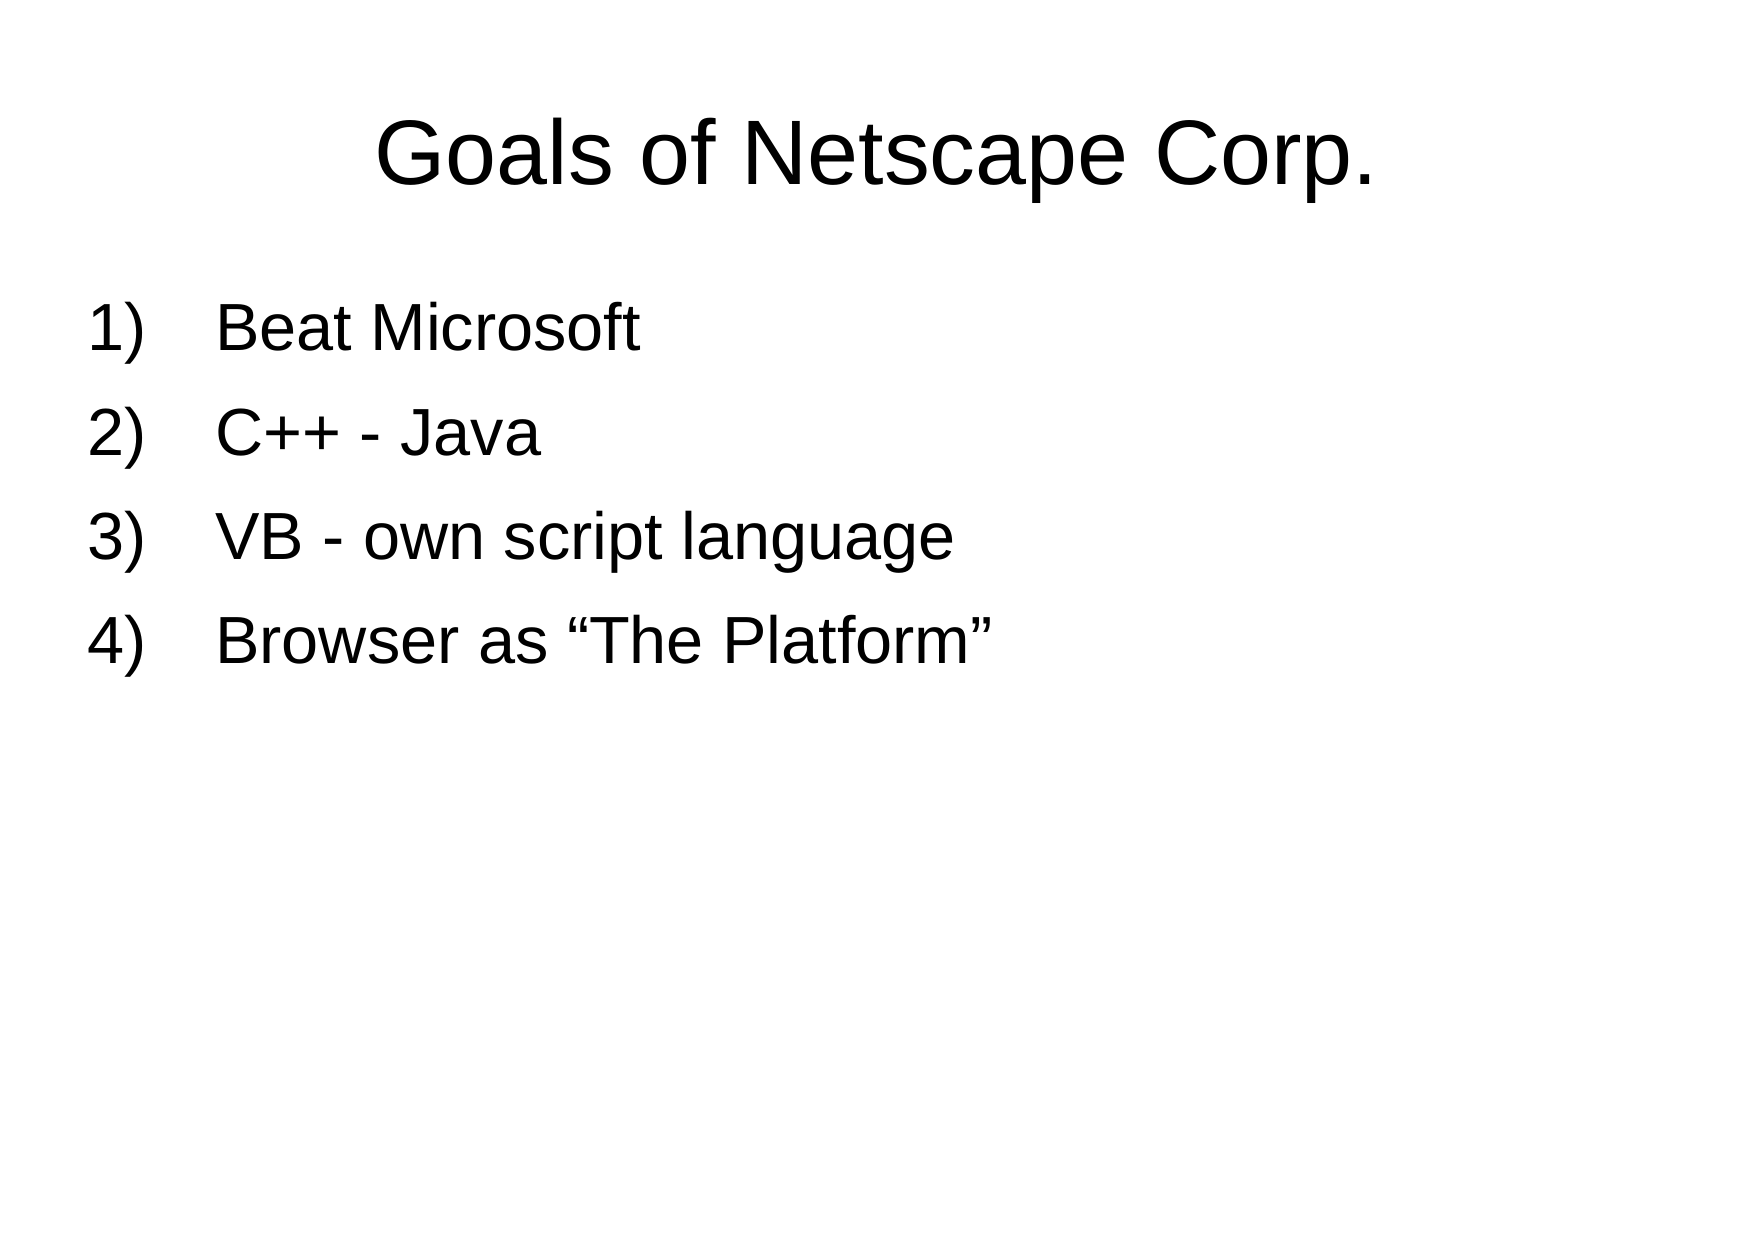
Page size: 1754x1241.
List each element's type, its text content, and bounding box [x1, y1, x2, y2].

title Goals of Netscape Corp. [87, 49, 1667, 257]
list Beat Microsoft C++ - Java VB - own script language Browser as “The Platform” [87, 290, 1667, 1109]
